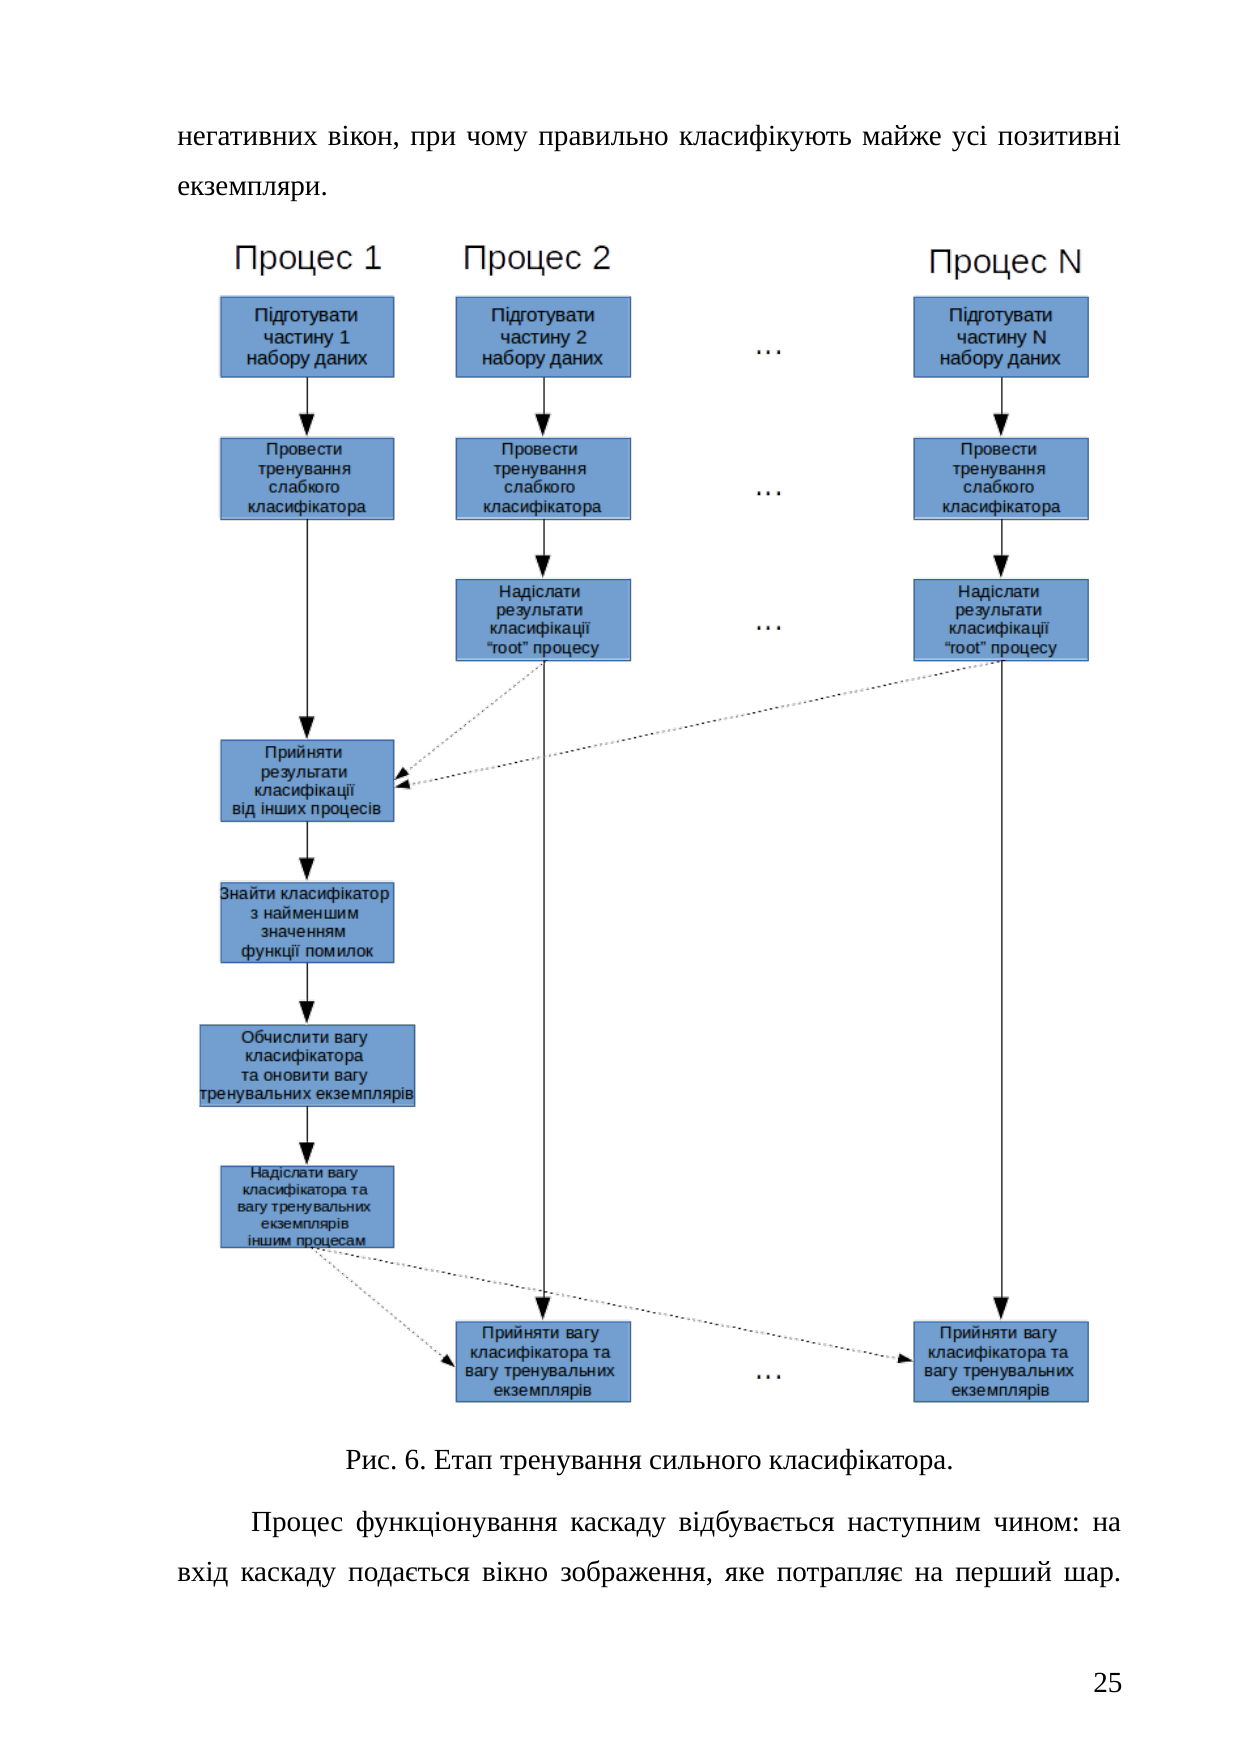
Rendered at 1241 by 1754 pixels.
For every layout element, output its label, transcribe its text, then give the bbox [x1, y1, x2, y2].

text Рис. 6. Етап тренування сильного класифікатора. [177, 1442, 1122, 1475]
text Процес функціонування каскаду відбувається наступним чином: на вхід каскаду подається вікно зображення, яке потрапляє на перший шар. [177, 1504, 1122, 1588]
picture [177, 230, 1123, 1426]
text негативних вікон, при чому правильно класифікують майже усі позитивні екземпляри. [177, 118, 1122, 202]
